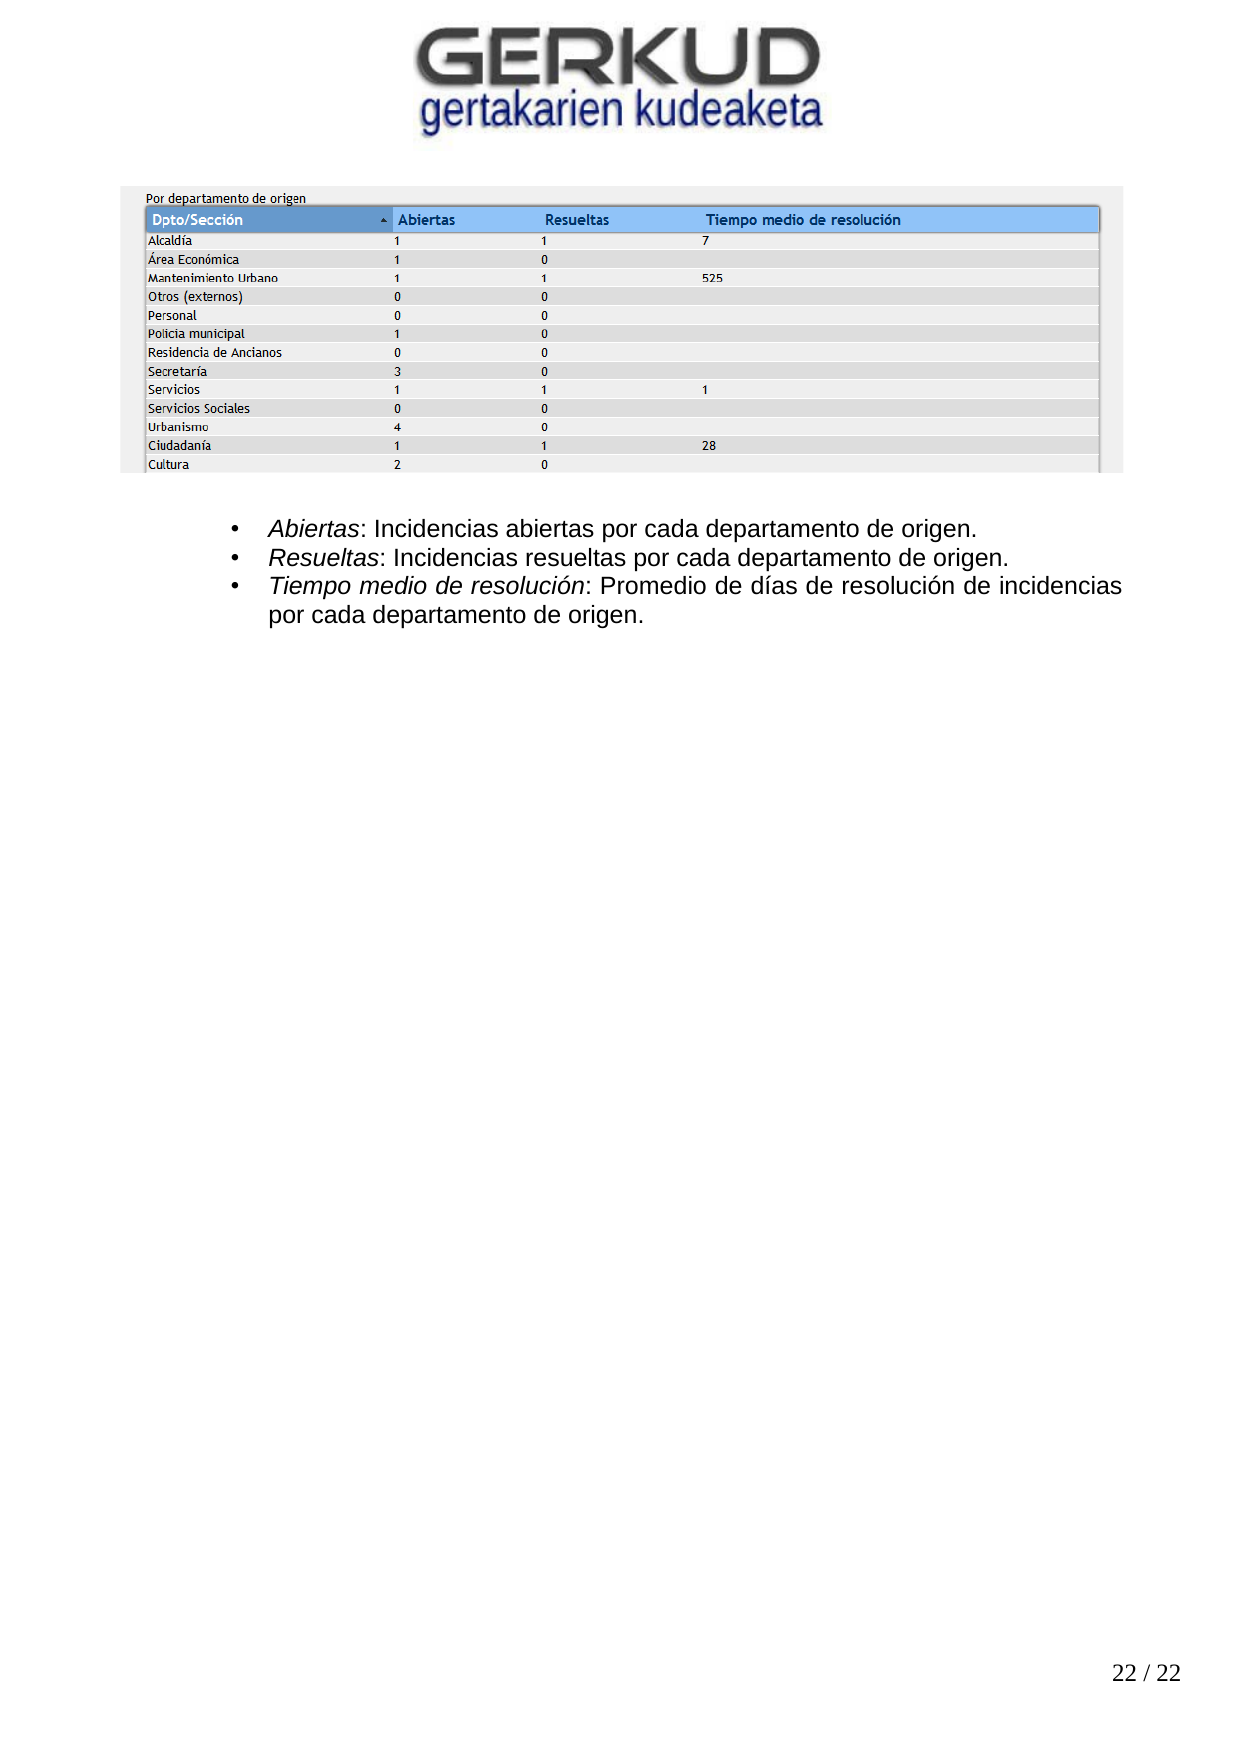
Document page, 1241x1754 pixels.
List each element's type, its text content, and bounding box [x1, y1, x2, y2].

list Abiertas: Incidencias abiertas por cada departamento de origen. [231, 514, 1123, 542]
picture [412, 11, 832, 151]
list Resueltas: Incidencias resueltas por cada departamento de origen. [231, 542, 1123, 571]
list Tiempo medio de resolución: Promedio de días de resolución de incidencias por cada departamento de origen. [231, 571, 1123, 629]
picture [120, 186, 1124, 473]
